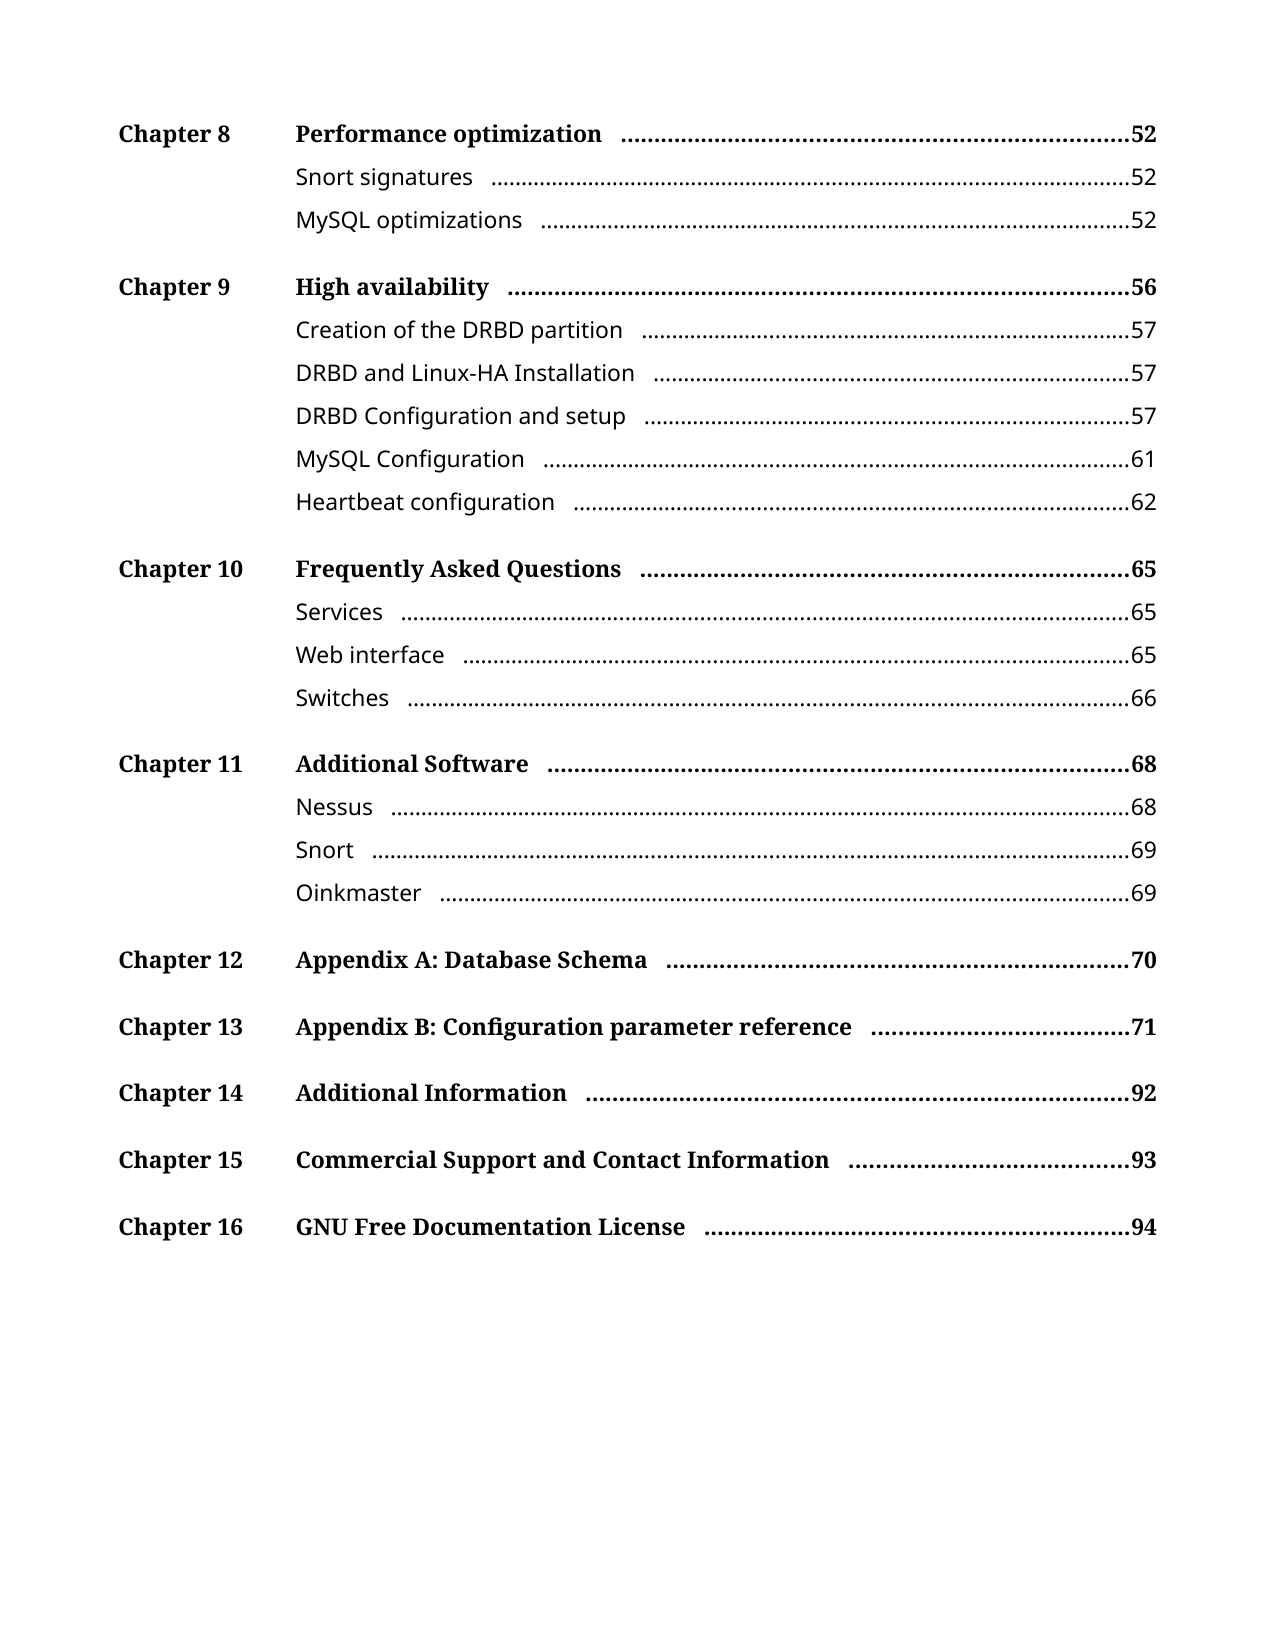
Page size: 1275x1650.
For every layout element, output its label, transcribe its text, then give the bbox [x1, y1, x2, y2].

text Services 65 [295, 596, 1157, 627]
text Chapter 13 Appendix B: Configuration parameter reference 71 [118, 1011, 1157, 1042]
text Chapter 11 Additional Software 68 [118, 748, 1157, 779]
text Chapter 12 Appendix A: Database Schema 70 [118, 944, 1157, 975]
text Snort 69 [295, 834, 1157, 866]
text Switches 66 [295, 682, 1157, 713]
text Snort signatures 52 [295, 161, 1157, 192]
text Creation of the DRBD partition 57 [295, 314, 1157, 345]
text Chapter 15 Commercial Support and Contact Information 93 [118, 1144, 1157, 1175]
text MySQL optimizations 52 [295, 204, 1157, 235]
text Oinkmaster 69 [295, 877, 1157, 909]
text MySQL Configuration 61 [295, 443, 1157, 474]
text Chapter 14 Additional Information 92 [118, 1077, 1157, 1109]
text Chapter 8 Performance optimization 52 [118, 118, 1157, 149]
text Chapter 16 GNU Free Documentation License 94 [118, 1211, 1157, 1242]
text Chapter 10 Frequently Asked Questions 65 [118, 553, 1157, 584]
text Heartbeat configuration 62 [295, 486, 1157, 517]
text Chapter 9 High availability 56 [118, 271, 1157, 302]
text DRBD and Linux-HA Installation 57 [295, 357, 1157, 388]
text DRBD Configuration and setup 57 [295, 400, 1157, 431]
text Web interface 65 [295, 639, 1157, 670]
text Nessus 68 [295, 791, 1157, 823]
